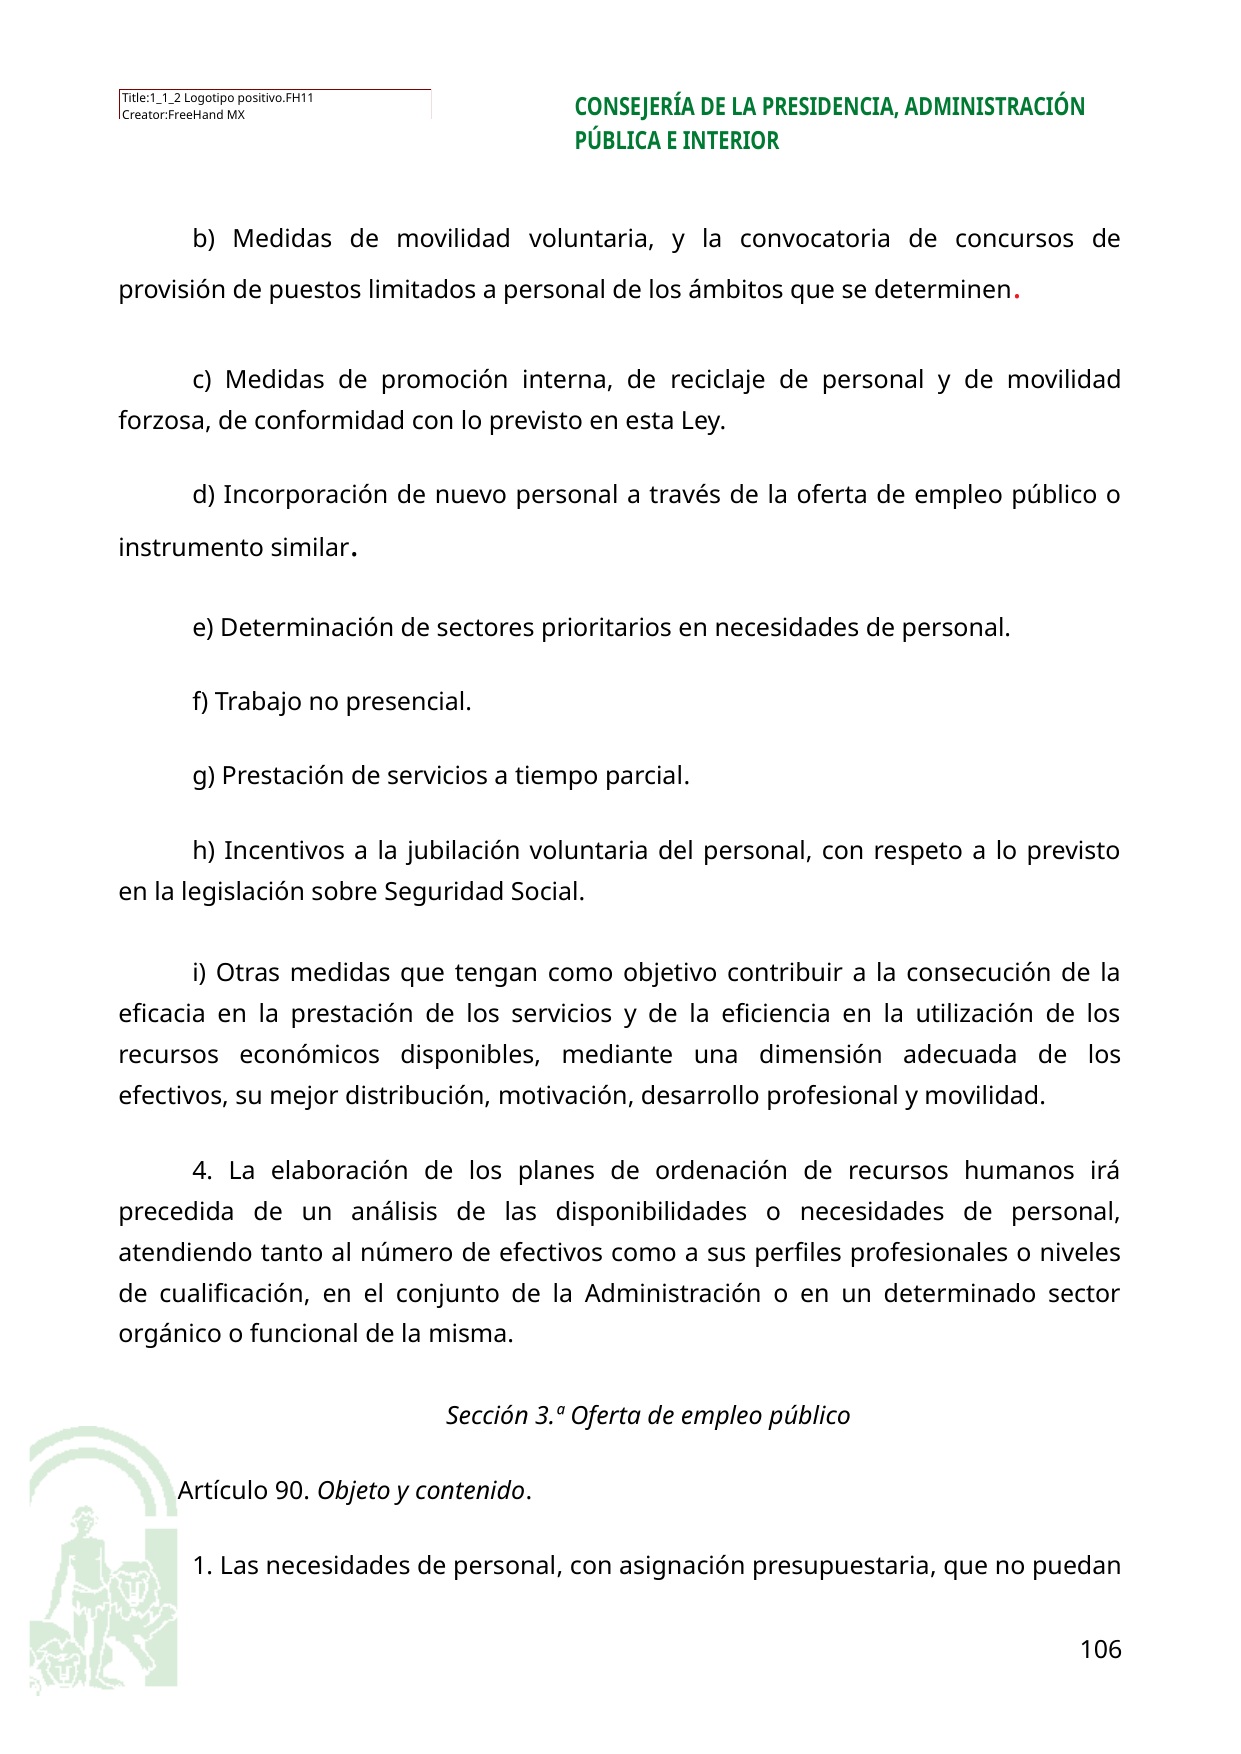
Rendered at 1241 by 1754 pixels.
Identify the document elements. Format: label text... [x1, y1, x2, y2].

text h) Incentivos a la jubilación voluntaria del personal, con respeto a lo previsto en la legislación sobre Seguridad Social. [118, 832, 1122, 907]
text g) Prestación de servicios a tiempo parcial. [118, 758, 1122, 792]
text Sección 3.ª Oferta de empleo público [118, 1398, 1122, 1432]
text Artículo 90. Objeto y contenido. [178, 1473, 1122, 1507]
picture [29, 1426, 178, 1696]
text d) Incorporación de nuevo personal a través de la oferta de empleo público o instrumento similar. [118, 477, 1122, 566]
text c) Medidas de promoción interna, de reciclaje de personal y de movilidad forzosa, de conformidad con lo previsto en esta Ley. [118, 362, 1122, 437]
text 1. Las necesidades de personal, con asignación presupuestaria, que no puedan [178, 1547, 1122, 1581]
text b) Medidas de movilidad voluntaria, y la convocatoria de concursos de provisión de puestos limitados a personal de los ámbitos que se determinen. [118, 220, 1122, 309]
text 4. La elaboración de los planes de ordenación de recursos humanos irá precedida de un análisis de las disponibilidades o necesidades de personal, atendiendo tanto al número de efectivos como a sus perfiles profesionales o niveles de cualificación, en el conjunto de la Administración o en un determinado sector orgánico o funcional de la misma. [118, 1153, 1122, 1350]
text e) Determinación de sectores prioritarios en necesidades de personal. [118, 609, 1122, 643]
text i) Otras medidas que tengan como objetivo contribuir a la consecución de la eficacia en la prestación de los servicios y de la eficiencia en la utilización de los recursos económicos disponibles, mediante una dimensión adecuada de los efectivos, su mejor distribución, motivación, desarrollo profesional y movilidad. [118, 955, 1122, 1111]
text f) Trabajo no presencial. [118, 684, 1122, 718]
